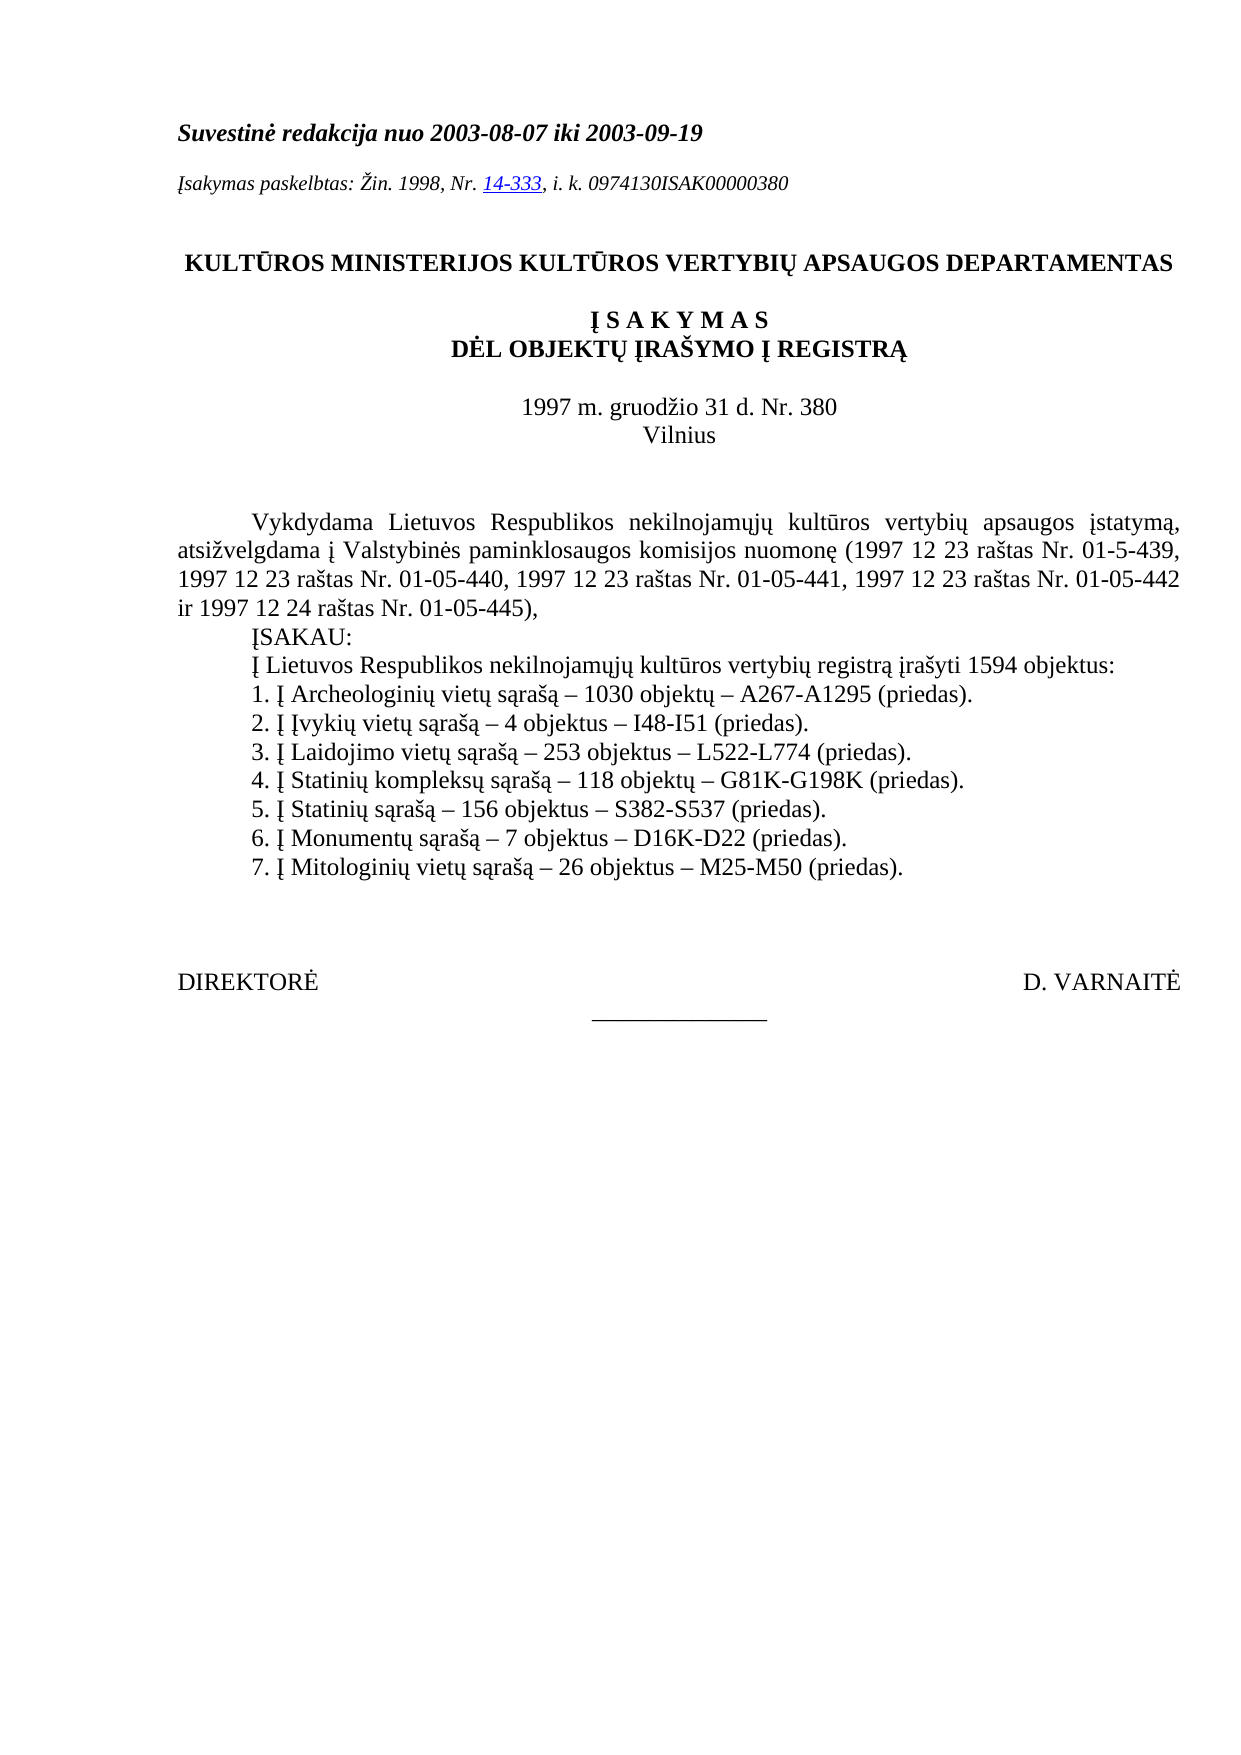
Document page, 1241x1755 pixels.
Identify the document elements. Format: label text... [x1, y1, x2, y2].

text 5. Į Statinių sąrašą – 156 objektus – S382-S537 (priedas). [177, 794, 1181, 823]
text Suvestinė redakcija nuo 2003-08-07 iki 2003-09-19 [177, 118, 1181, 147]
text 1997 m. gruodžio 31 d. Nr. 380 [177, 392, 1181, 420]
text KULTŪROS MINISTERIJOS KULTŪROS VERTYBIŲ APSAUGOS DEPARTAMENTAS [177, 248, 1181, 277]
text DĖL OBJEKTŲ ĮRAŠYMO Į REGISTRĄ [177, 334, 1181, 363]
text 6. Į Monumentų sąrašą – 7 objektus – D16K-D22 (priedas). [177, 823, 1181, 852]
text Į S A K Y M A S [177, 305, 1181, 334]
text 2. Į Įvykių vietų sąrašą – 4 objektus – I48-I51 (priedas). [177, 708, 1181, 737]
text Į Lietuvos Respublikos nekilnojamųjų kultūros vertybių registrą įrašyti 1594 objektus: [177, 650, 1181, 679]
text 7. Į Mitologinių vietų sąrašą – 26 objektus – M25-M50 (priedas). [177, 852, 1181, 880]
text ______________ [177, 995, 1181, 1024]
text 3. Į Laidojimo vietų sąrašą – 253 objektus – L522-L774 (priedas). [177, 737, 1181, 765]
text DIREKTORĖ D. VARNAITĖ [177, 967, 1181, 995]
text ĮSAKAU: [177, 622, 1181, 650]
text 1. Į Archeologinių vietų sąrašą – 1030 objektų – A267-A1295 (priedas). [177, 679, 1181, 708]
text Vykdydama Lietuvos Respublikos nekilnojamųjų kultūros vertybių apsaugos įstatymą, atsižvelgdama į Valstybinės paminklosaugos komisijos nuomonę (1997 12 23 raštas Nr. 01-5-439, 1997 12 23 raštas Nr. 01-05-440, 1997 12 23 raštas Nr. 01-05-441, 1997 12 23 raštas Nr. 01-05-442 ir 1997 12 24 raštas Nr. 01-05-445), [177, 507, 1181, 622]
text 4. Į Statinių kompleksų sąrašą – 118 objektų – G81K-G198K (priedas). [177, 765, 1181, 794]
text Vilnius [177, 420, 1181, 449]
text Įsakymas paskelbtas: Žin. 1998, Nr. 14-333, i. k. 0974130ISAK00000380 [177, 171, 1181, 195]
